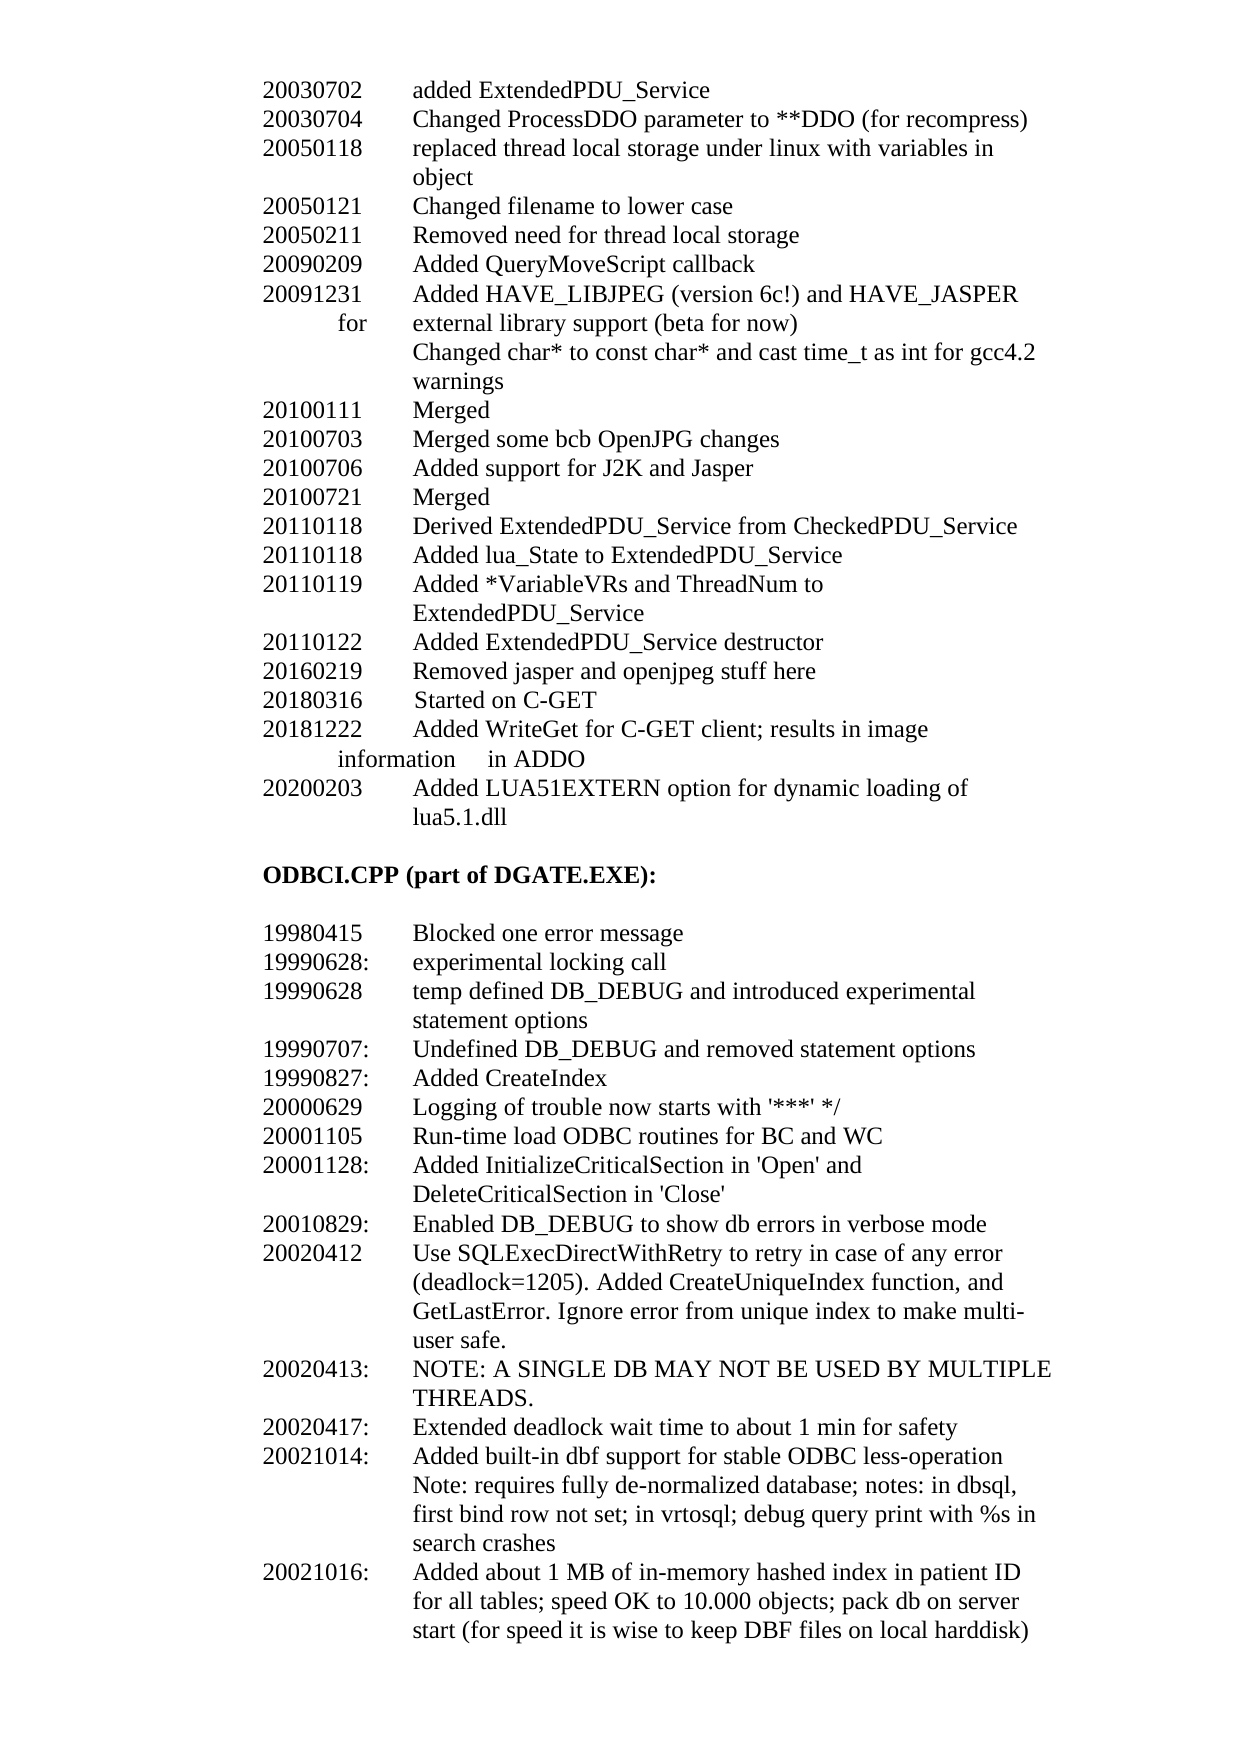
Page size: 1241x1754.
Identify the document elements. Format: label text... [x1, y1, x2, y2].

text 20030704 Changed ProcessDDO parameter to **DDO (for recompress) [262, 104, 1053, 133]
text 20020413: NOTE: A SINGLE DB MAY NOT BE USED BY MULTIPLE THREADS. [262, 1354, 1053, 1412]
text 20020417: Extended deadlock wait time to about 1 min for safety [187, 1412, 1053, 1441]
text 20110118 Derived ExtendedPDU_Service from CheckedPDU_Service [262, 511, 1053, 540]
text 20001105 Run-time load ODBC routines for BC and WC [262, 1121, 1053, 1150]
text 20100706 Added support for J2K and Jasper [262, 453, 1053, 482]
text 20050118 replaced thread local storage under linux with variables in object [262, 133, 1053, 191]
text 20090209 Added QueryMoveScript callback [262, 249, 1053, 278]
text 20021014: Added built-in dbf support for stable ODBC less-operation [187, 1441, 1053, 1470]
text ODBCI.CPP (part of DGATE.EXE): [262, 860, 1053, 889]
text 20181222 Added WriteGet for C-GET client; results in image information in ADDO [262, 714, 1053, 772]
text Note: requires fully de-normalized database; notes: in dbsql, first bind row not set; in vrtosql; debug query print with %s in search crashes [412, 1470, 1053, 1557]
text 19990628 temp defined DB_DEBUG and introduced experimental statement options [262, 976, 1053, 1034]
text Changed char* to const char* and cast time_t as int for gcc4.2 warnings [262, 337, 1053, 395]
text 20050211 Removed need for thread local storage [262, 220, 1053, 249]
text 20021016: Added about 1 MB of in-memory hashed index in patient ID for all tables; speed OK to 10.000 objects; pack db on server start (for speed it is wise to keep DBF files on local harddisk) [262, 1557, 1053, 1644]
text 20110118 Added lua_State to ExtendedPDU_Service [262, 540, 1053, 569]
text 20000629 Logging of trouble now starts with '***' */ [262, 1092, 1053, 1121]
text 20020412 Use SQLExecDirectWithRetry to retry in case of any error (deadlock=1205). Added CreateUniqueIndex function, and GetLastError. Ignore error from unique index to make multi-user safe. [262, 1237, 1053, 1354]
text 20110119 Added *VariableVRs and ThreadNum to ExtendedPDU_Service [262, 569, 1053, 627]
text 19990628: experimental locking call [262, 947, 1053, 976]
text 20030702 added ExtendedPDU_Service [262, 75, 1053, 104]
text 20100703 Merged some bcb OpenJPG changes [262, 424, 1053, 453]
text 20091231 Added HAVE_LIBJPEG (version 6c!) and HAVE_JASPER for external library support (beta for now) [262, 278, 1053, 337]
text 20001128: Added InitializeCriticalSection in 'Open' and DeleteCriticalSection in 'Close' [262, 1150, 1053, 1208]
text 19980415 Blocked one error message [262, 918, 1053, 947]
text 20100111 Merged [262, 395, 1053, 424]
text 20110122 Added ExtendedPDU_Service destructor [262, 627, 1053, 656]
text 20050121 Changed filename to lower case [262, 191, 1053, 220]
text 20100721 Merged [262, 482, 1053, 511]
text 20180316 Started on C-GET [262, 685, 1053, 714]
text 20200203 Added LUA51EXTERN option for dynamic loading of lua5.1.dll [262, 772, 1053, 831]
text 19990707: Undefined DB_DEBUG and removed statement options [262, 1034, 1053, 1063]
text 20160219 Removed jasper and openjpeg stuff here [262, 656, 1053, 685]
text 19990827: Added CreateIndex [262, 1063, 1053, 1092]
text 20010829: Enabled DB_DEBUG to show db errors in verbose mode [187, 1208, 1053, 1237]
